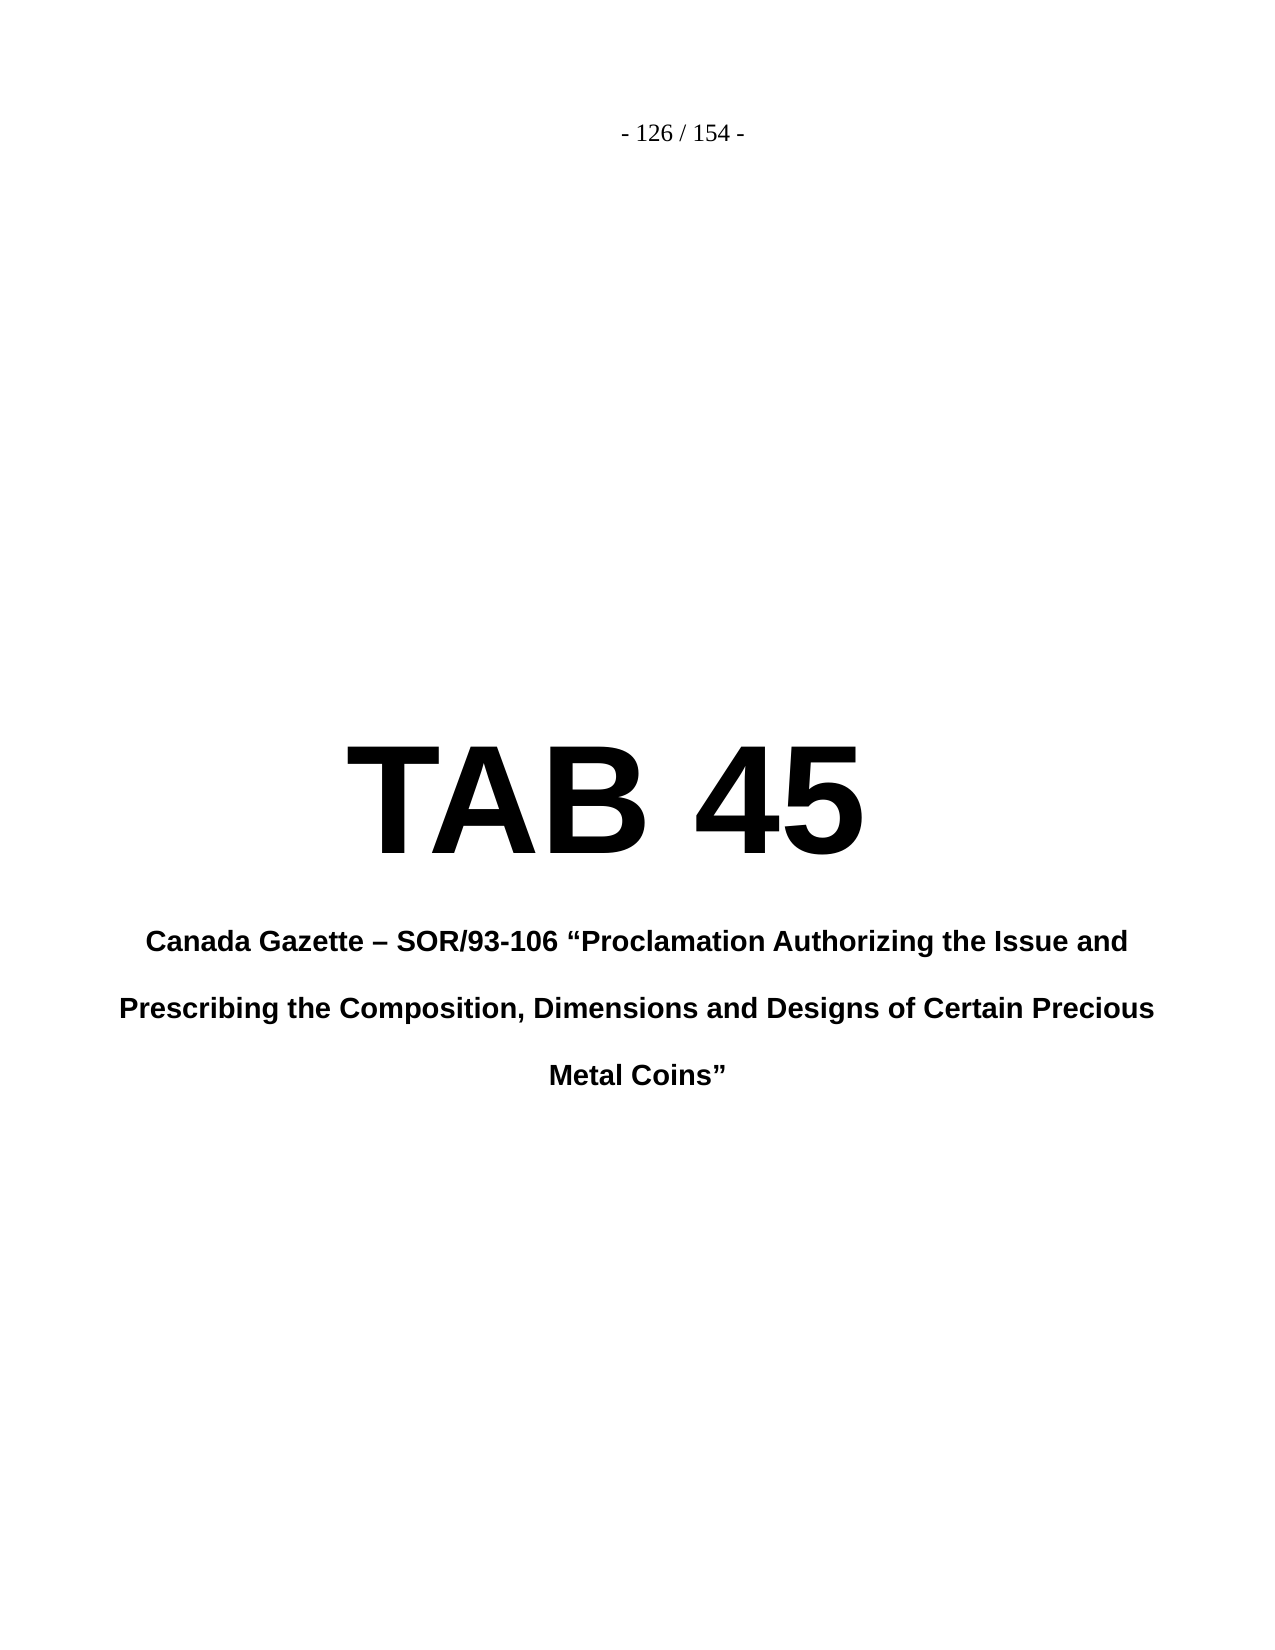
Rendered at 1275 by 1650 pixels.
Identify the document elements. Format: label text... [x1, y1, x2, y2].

subtitle Canada Gazette – SOR/93-106 “Proclamation Authorizing the Issue and Prescribing the Composition, Dimensions and Designs of Certain Precious Metal Coins” [118, 924, 1157, 1091]
